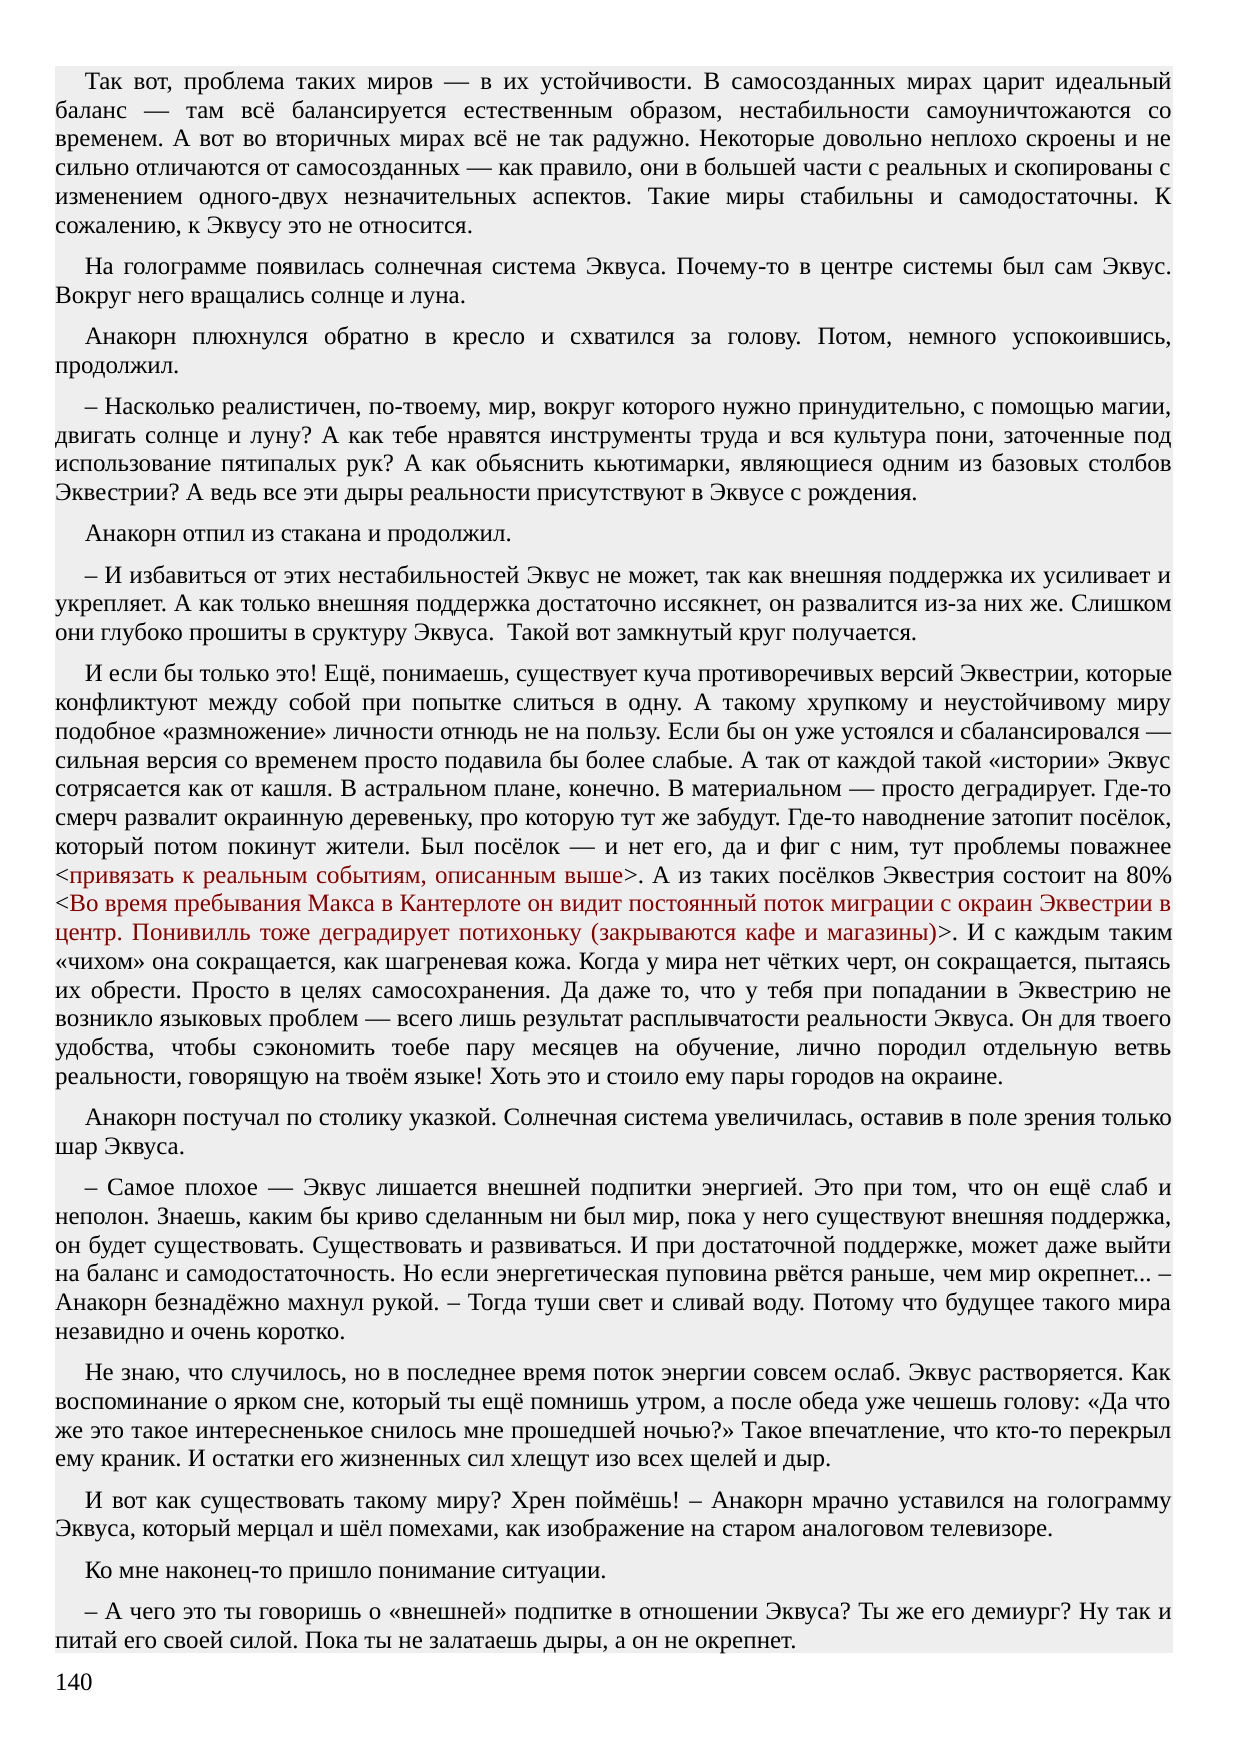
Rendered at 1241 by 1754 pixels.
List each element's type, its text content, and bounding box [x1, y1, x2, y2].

text И если бы только это! Ещё, понимаешь, существует куча противоречивых версий Эквестрии, которые конфликтуют между собой при попытке слиться в одну. А такому хрупкому и неустойчивому миру подобное «размножение» личности отнюдь не на пользу. Если бы он уже устоялся и сбалансировался — сильная версия со временем просто подавила бы более слабые. А так от каждой такой «истории» Эквус сотрясается как от кашля. В астральном плане, конечно. В материальном — просто деградирует. Где-то смерч развалит окраинную деревеньку, про которую тут же забудут. Где-то наводнение затопит посёлок, который потом покинут жители. Был посёлок — и нет его, да и фиг с ним, тут проблемы поважнее <привязать к реальным событиям, описанным выше>. А из таких посёлков Эквестрия состоит на 80% <Во время пребывания Макса в Кантерлоте он видит постоянный поток миграции с окраин Эквестрии в центр. Понивилль тоже деградирует потихоньку (закрываются кафе и магазины)>. И с каждым таким «чихом» она сокращается, как шагреневая кожа. Когда у мира нет чётких черт, он сокращается, пытаясь их обрести. Просто в целях самосохранения. Да даже то, что у тебя при попадании в Эквестрию не возникло языковых проблем — всего лишь результат расплывчатости реальности Эквуса. Он для твоего удобства, чтобы сэкономить тоебе пару месяцев на обучение, лично породил отдельную ветвь реальности, говорящую на твоём языке! Хоть это и стоило ему пары городов на окраине. [55, 658, 1173, 1090]
text И вот как существовать такому миру? Хрен поймёшь! – Анакорн мрачно уставился на голограмму Эквуса, который мерцал и шёл помехами, как изображение на старом аналоговом телевизоре. [55, 1485, 1173, 1542]
text Анакорн постучал по столику указкой. Солнечная система увеличилась, оставив в поле зрения только шар Эквуса. [55, 1102, 1173, 1160]
text Анакорн плюхнулся обратно в кресло и схватился за голову. Потом, немного успокоившись, продолжил. [55, 321, 1173, 378]
text Так вот, проблема таких миров — в их устойчивости. В самосозданных мирах царит идеальный баланс — там всё балансируется естественным образом, нестабильности самоуничтожаются со временем. А вот во вторичных мирах всё не так радужно. Некоторые довольно неплохо скроены и не сильно отличаются от самосозданных — как правило, они в большей части с реальных и скопированы с изменением одного-двух незначительных аспектов. Такие миры стабильны и самодостаточны. К сожалению, к Эквусу это не относится. [55, 66, 1173, 238]
text – А чего это ты говоришь о «внешней» подпитке в отношении Эквуса? Ты же его демиург? Ну так и питай его своей силой. Пока ты не залатаешь дыры, а он не окрепнет. [55, 1596, 1173, 1653]
text Ко мне наконец-то пришло понимание ситуации. [55, 1555, 1173, 1583]
text На голограмме появилась солнечная система Эквуса. Почему-то в центре системы был сам Эквус. Вокруг него вращались солнце и луна. [55, 251, 1173, 308]
text – Самое плохое — Эквус лишается внешней подпитки энергией. Это при том, что он ещё слаб и неполон. Знаешь, каким бы криво сделанным ни был мир, пока у него существуют внешняя поддержка, он будет существовать. Существовать и развиваться. И при достаточной поддержке, может даже выйти на баланс и самодостаточность. Но если энергетическая пуповина рвётся раньше, чем мир окрепнет... – Анакорн безнадёжно махнул рукой. – Тогда туши свет и сливай воду. Потому что будущее такого мира незавидно и очень коротко. [55, 1172, 1173, 1345]
text Не знаю, что случилось, но в последнее время поток энергии совсем ослаб. Эквус растворяется. Как воспоминание о ярком сне, который ты ещё помнишь утром, а после обеда уже чешешь голову: «Да что же это такое интересненькое снилось мне прошедшей ночью?» Такое впечатление, что кто-то перекрыл ему краник. И остатки его жизненных сил хлещут изо всех щелей и дыр. [55, 1357, 1173, 1472]
text – И избавиться от этих нестабильностей Эквус не может, так как внешняя поддержка их усиливает и укрепляет. А как только внешняя поддержка достаточно иссякнет, он развалится из-за них же. Слишком они глубоко прошиты в сруктуру Эквуса. Такой вот замкнутый круг получается. [55, 560, 1173, 646]
text Анакорн отпил из стакана и продолжил. [55, 518, 1173, 547]
text – Насколько реалистичен, по-твоему, мир, вокруг которого нужно принудительно, с помощью магии, двигать солнце и луну? А как тебе нравятся инструменты труда и вся культура пони, заточенные под использование пятипалых рук? А как обьяснить кьютимарки, являющиеся одним из базовых столбов Эквестрии? А ведь все эти дыры реальности присутствуют в Эквусе с рождения. [55, 391, 1173, 506]
